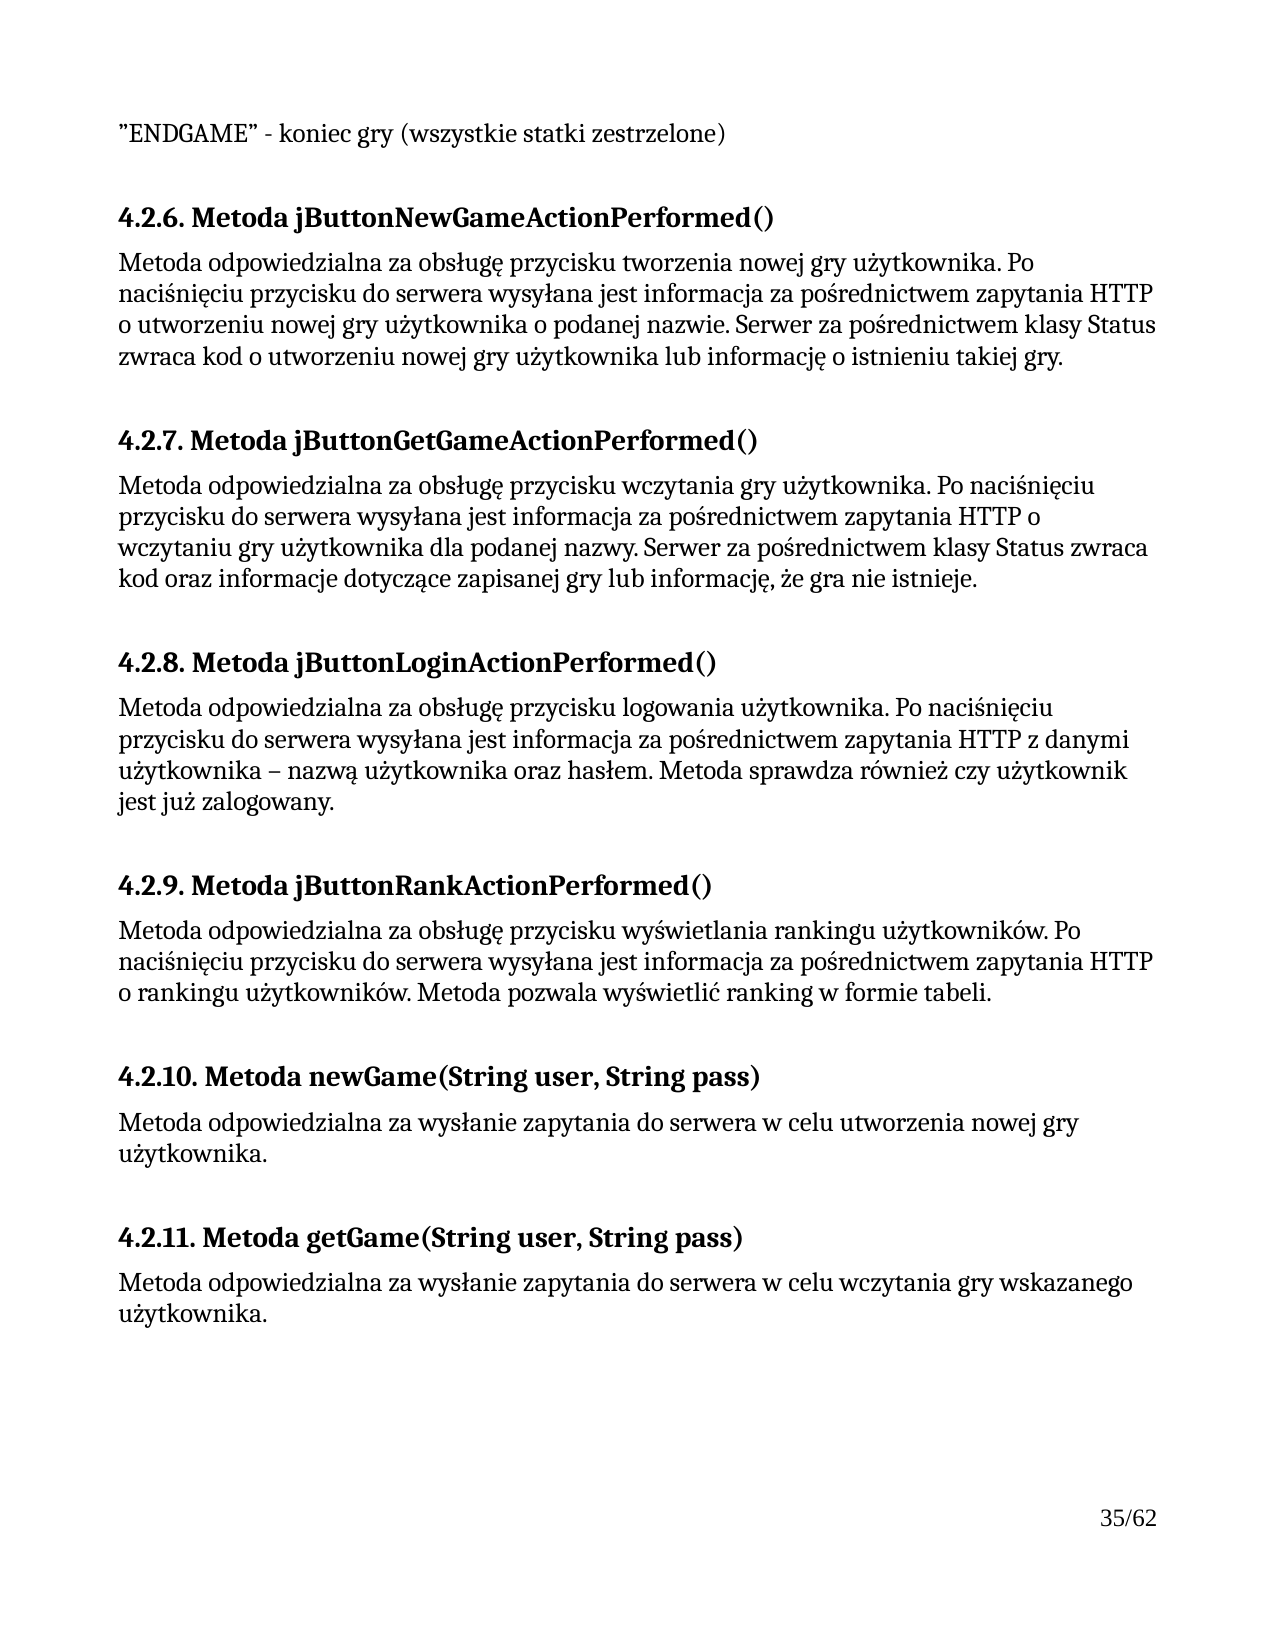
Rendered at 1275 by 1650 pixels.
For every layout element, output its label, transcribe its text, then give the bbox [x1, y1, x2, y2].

subtitle 4.2.7. Metoda jButtonGetGameActionPerformed() [118, 424, 1157, 457]
text Metoda odpowiedzialna za obsługę przycisku logowania użytkownika. Po naciśnięciu przycisku do serwera wysyłana jest informacja za pośrednictwem zapytania HTTP z danymi użytkownika – nazwą użytkownika oraz hasłem. Metoda sprawdza również czy użytkownik jest już zalogowany. [118, 692, 1157, 817]
text Metoda odpowiedzialna za obsługę przycisku wczytania gry użytkownika. Po naciśnięciu przycisku do serwera wysyłana jest informacja za pośrednictwem zapytania HTTP o wczytaniu gry użytkownika dla podanej nazwy. Serwer za pośrednictwem klasy Status zwraca kod oraz informacje dotyczące zapisanej gry lub informację, że gra nie istnieje. [118, 470, 1157, 594]
text Metoda odpowiedzialna za obsługę przycisku tworzenia nowej gry użytkownika. Po naciśnięciu przycisku do serwera wysyłana jest informacja za pośrednictwem zapytania HTTP o utworzeniu nowej gry użytkownika o podanej nazwie. Serwer za pośrednictwem klasy Status zwraca kod o utworzeniu nowej gry użytkownika lub informację o istnieniu takiej gry. [118, 247, 1157, 372]
subtitle 4.2.8. Metoda jButtonLoginActionPerformed() [118, 646, 1157, 680]
text Metoda odpowiedzialna za obsługę przycisku wyświetlania rankingu użytkowników. Po naciśnięciu przycisku do serwera wysyłana jest informacja za pośrednictwem zapytania HTTP o rankingu użytkowników. Metoda pozwala wyświetlić ranking w formie tabeli. [118, 915, 1157, 1008]
text Metoda odpowiedzialna za wysłanie zapytania do serwera w celu utworzenia nowej gry użytkownika. [118, 1107, 1157, 1169]
text ”ENDGAME” - koniec gry (wszystkie statki zestrzelone) [118, 118, 1157, 149]
subtitle 4.2.9. Metoda jButtonRankActionPerformed() [118, 869, 1157, 903]
subtitle 4.2.11. Metoda getGame(String user, String pass) [118, 1221, 1157, 1254]
subtitle 4.2.10. Metoda newGame(String user, String pass) [118, 1061, 1157, 1094]
text Metoda odpowiedzialna za wysłanie zapytania do serwera w celu wczytania gry wskazanego użytkownika. [118, 1267, 1157, 1329]
subtitle 4.2.6. Metoda jButtonNewGameActionPerformed() [118, 201, 1157, 235]
